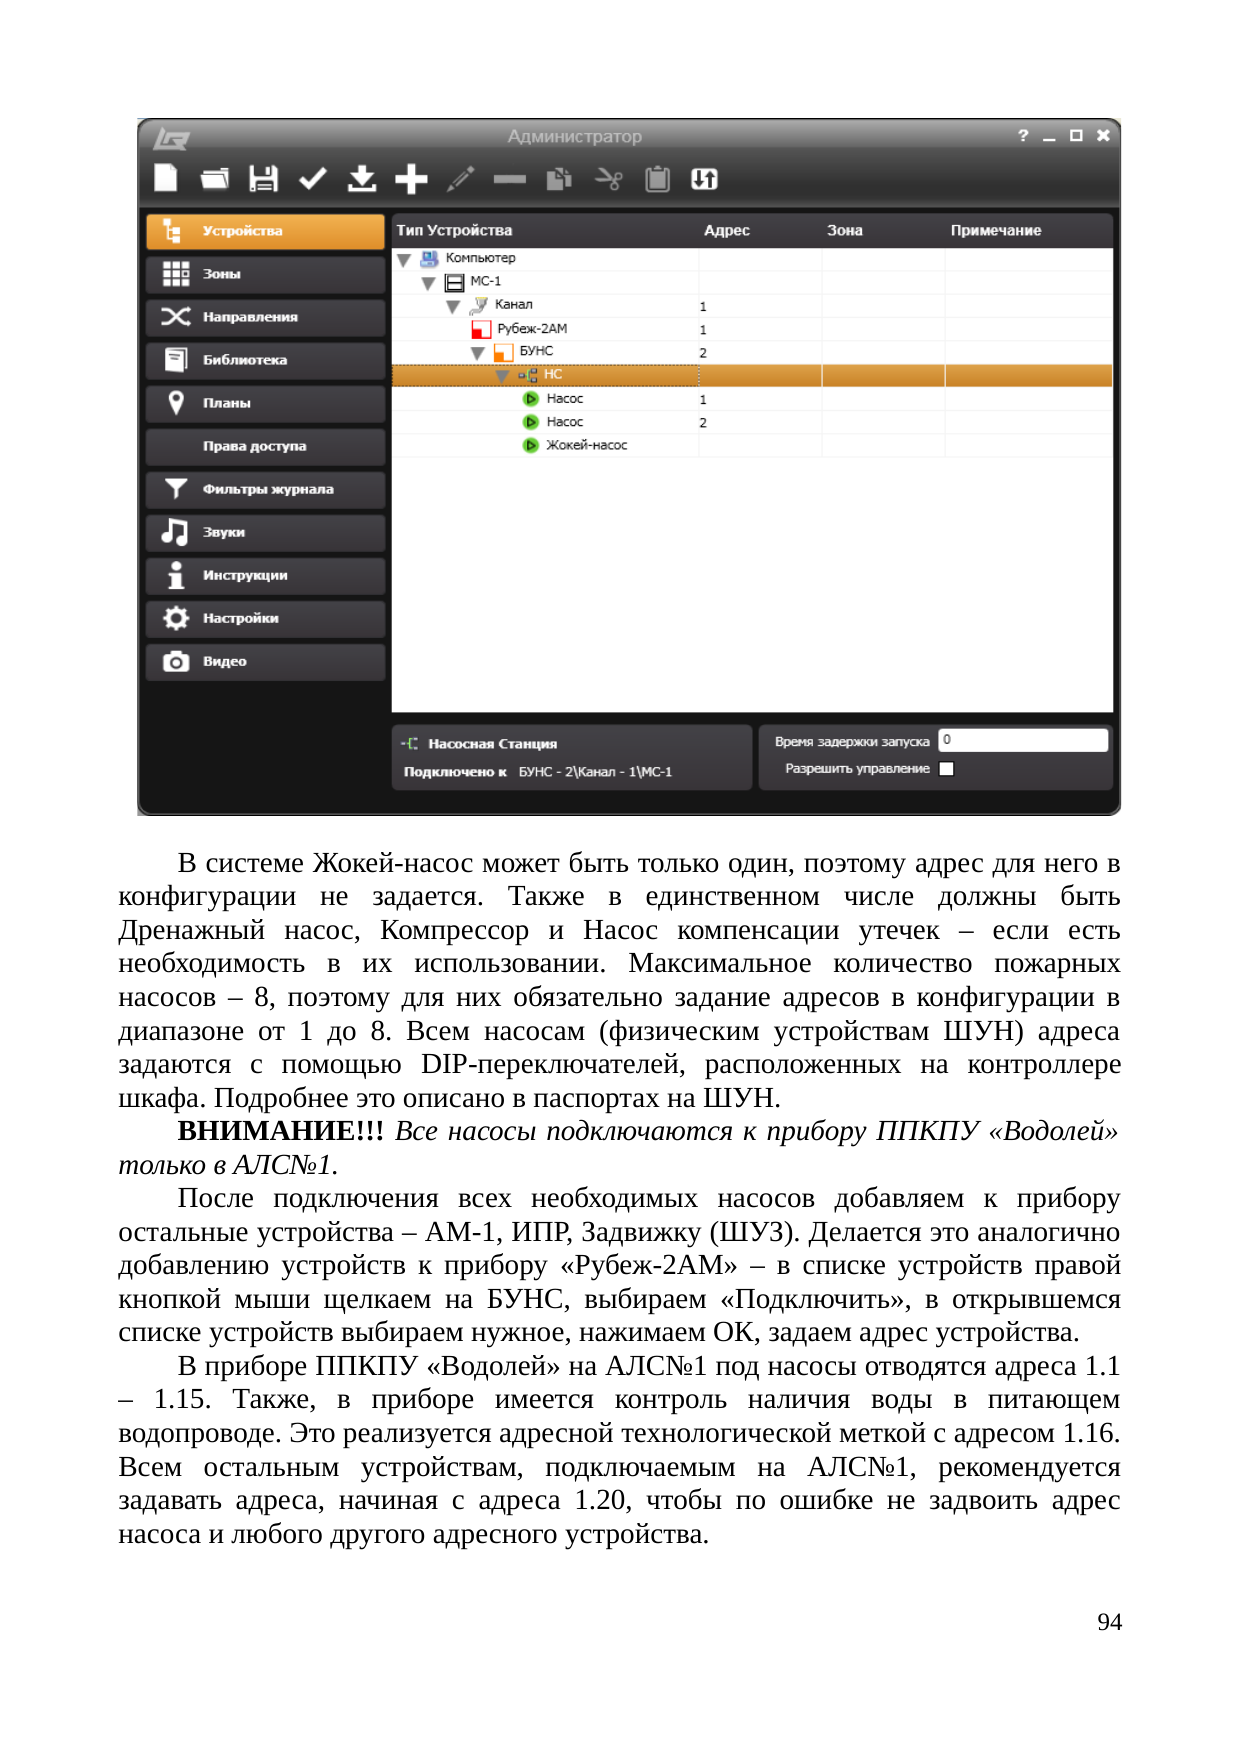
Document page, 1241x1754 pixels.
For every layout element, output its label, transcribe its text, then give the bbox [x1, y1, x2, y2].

text ВНИМАНИЕ!!! Все насосы подключаются к прибору ППКПУ «Водолей» только в АЛС№1. [118, 1113, 1122, 1180]
text После подключения всех необходимых насосов добавляем к прибору остальные устройства – АМ-1, ИПР, Задвижку (ШУЗ). Делается это аналогично добавлению устройств к прибору «Рубеж-2АМ» – в списке устройств правой кнопкой мыши щелкаем на БУНС, выбираем «Подключить», в открывшемся списке устройств выбираем нужное, нажимаем ОК, задаем адрес устройства. [118, 1180, 1122, 1348]
text В приборе ППКПУ «Водолей» на АЛС№1 под насосы отводятся адреса 1.1 – 1.15. Также, в приборе имеется контроль наличия воды в питающем водопроводе. Это реализуется адресной технологической меткой с адресом 1.16. Всем остальным устройствам, подключаемым на АЛС№1, рекомендуется задавать адреса, начиная с адреса 1.20, чтобы по ошибке не задвоить адрес насоса и любого другого адресного устройства. [118, 1348, 1122, 1549]
text В системе Жокей-насос может быть только один, поэтому адрес для него в конфигурации не задается. Также в единственном числе должны быть Дренажный насос, Компрессор и Насос компенсации утечек – если есть необходимость в их использовании. Максимальное количество пожарных насосов – 8, поэтому для них обязательно задание адресов в конфигурации в диапазоне от 1 до 8. Всем насосам (физическим устройствам ШУН) адреса задаются с помощью DIP-переключателей, расположенных на контроллере шкафа. Подробнее это описано в паспортах на ШУН. [118, 816, 1122, 1113]
picture [137, 118, 1122, 816]
